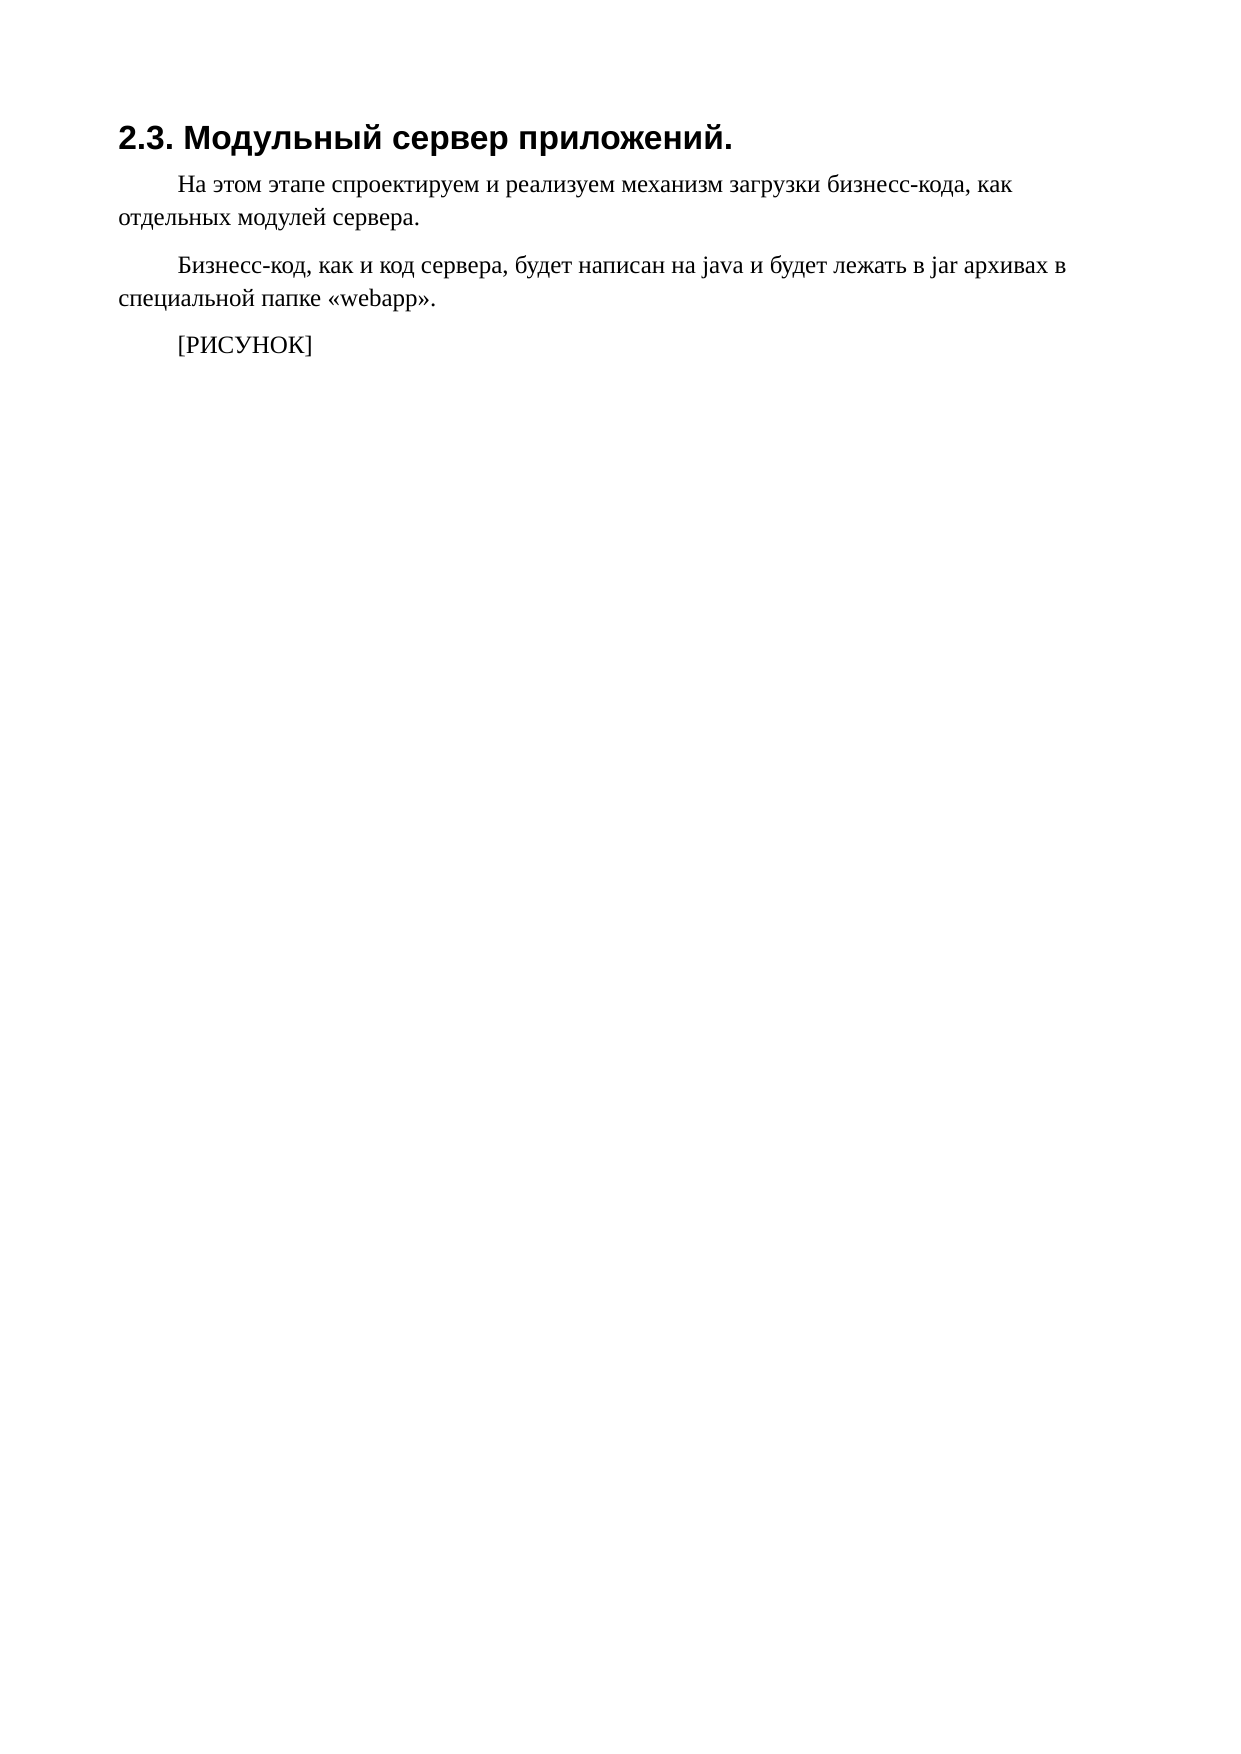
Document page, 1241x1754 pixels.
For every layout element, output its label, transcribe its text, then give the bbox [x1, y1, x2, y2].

subtitle 2.3. Модульный сервер приложений. [118, 118, 1122, 157]
text [РИСУНОК] [118, 331, 1122, 359]
text Бизнесс-код, как и код сервера, будет написан на java и будет лежать в jar архивах в специальной папке «webapp». [118, 250, 1122, 312]
text На этом этапе спроектируем и реализуем механизм загрузки бизнесс-кода, как отдельных модулей сервера. [118, 169, 1122, 231]
